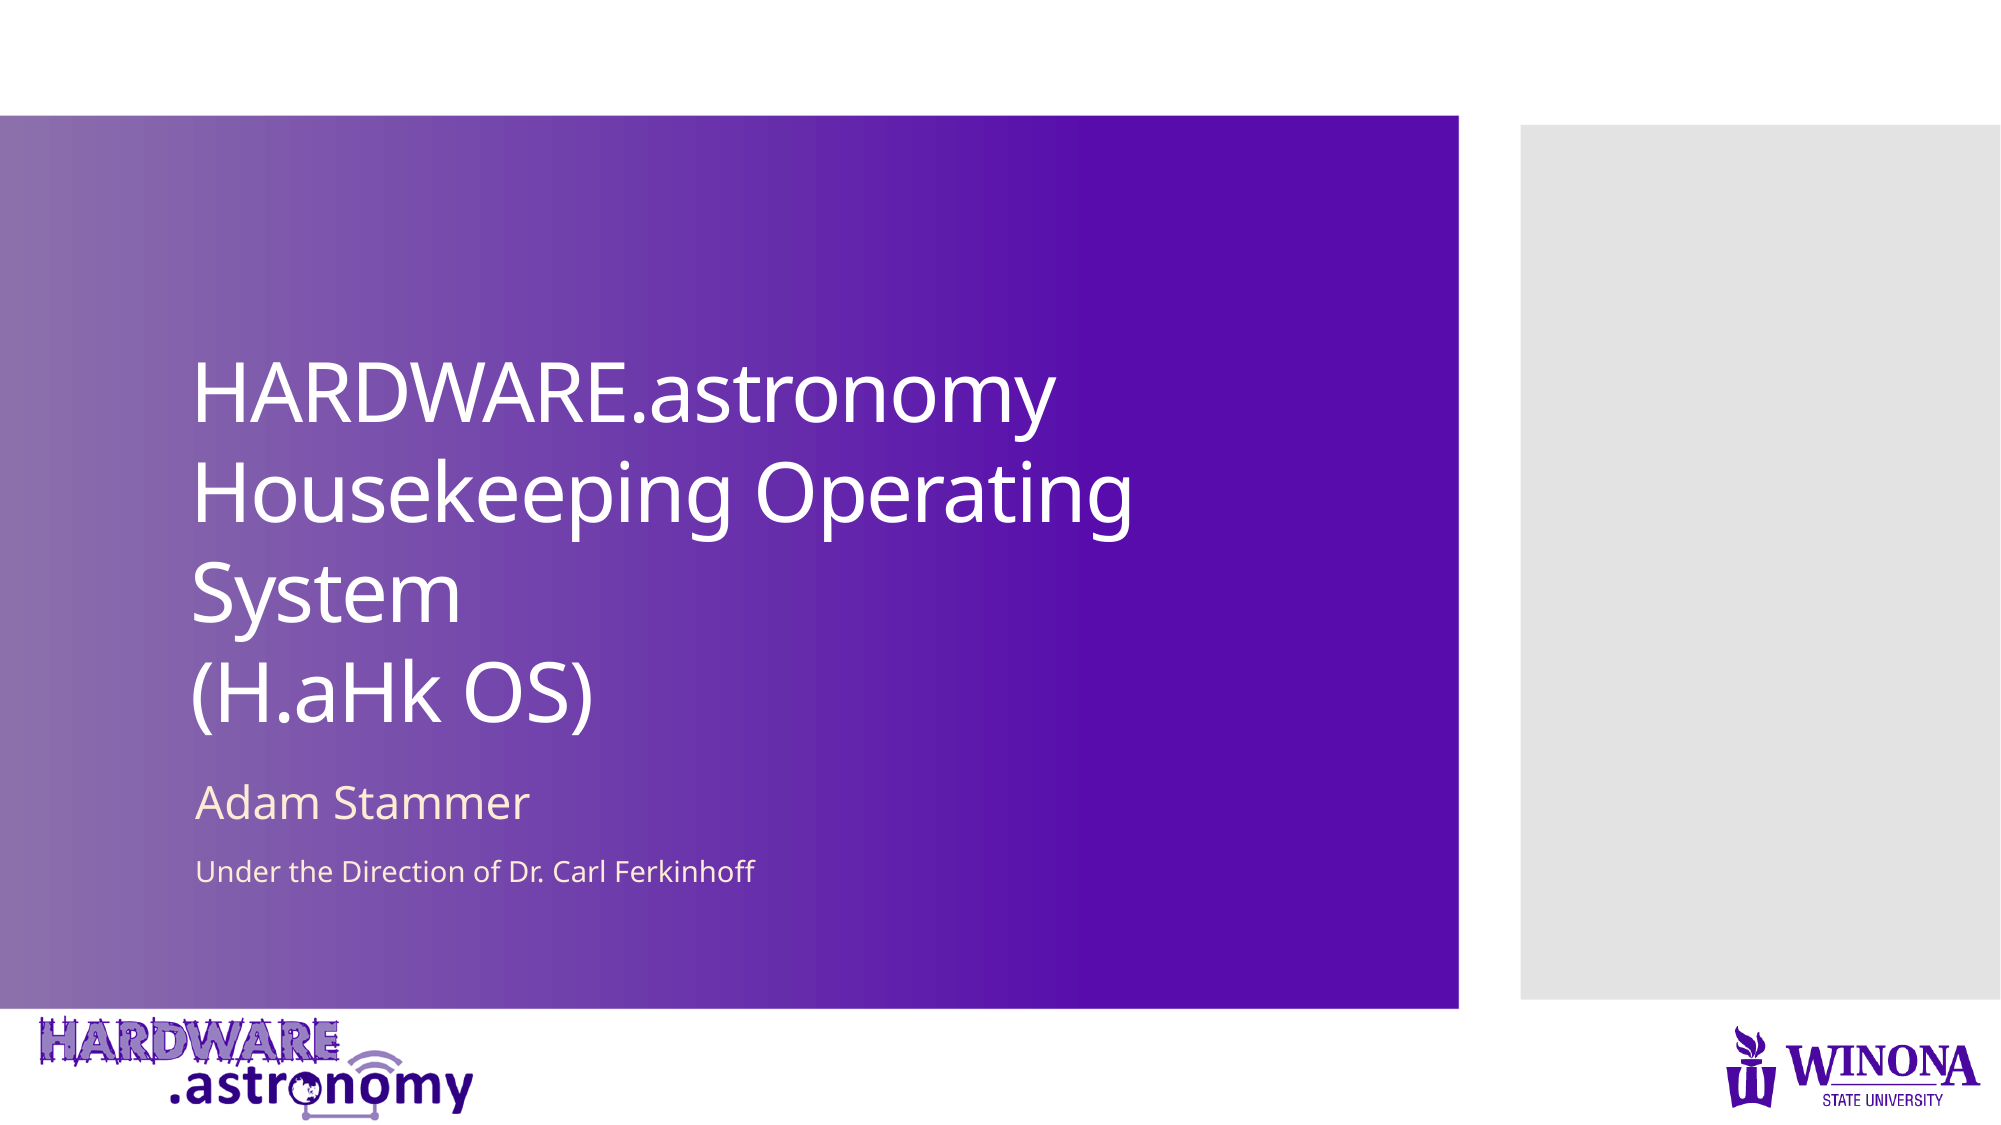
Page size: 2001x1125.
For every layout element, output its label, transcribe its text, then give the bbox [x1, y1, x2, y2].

picture [0, 0, 2000, 1125]
text_box HARDWARE.astronomy Housekeeping Operating System (H.aHk OS) [175, 213, 1376, 747]
text_box Adam Stammer Under the Direction of Dr. Carl Ferkinhoff [180, 766, 1381, 916]
